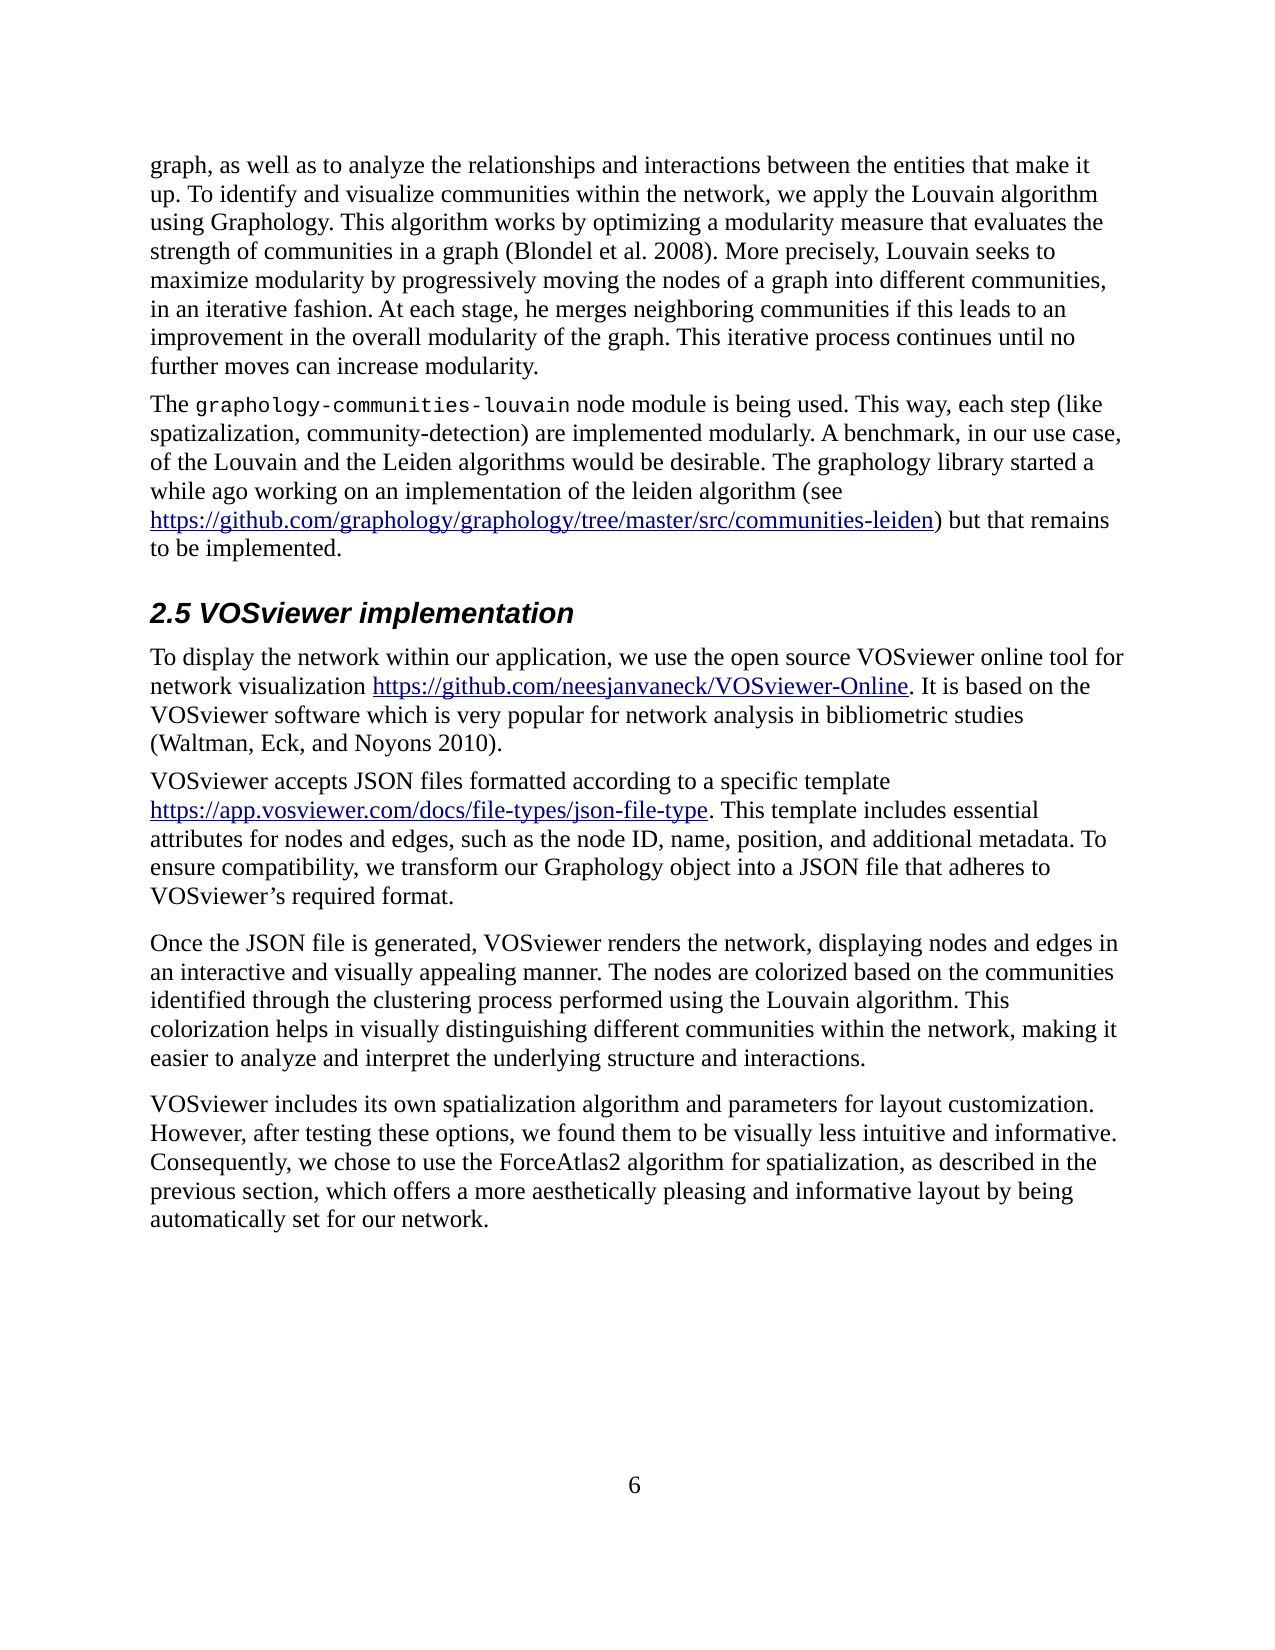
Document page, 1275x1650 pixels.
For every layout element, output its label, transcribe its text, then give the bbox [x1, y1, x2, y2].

text VOSviewer accepts JSON files formatted according to a specific template https://app.vosviewer.com/docs/file-types/json-file-type. This template includes essential attributes for nodes and edges, such as the node ID, name, position, and additional metadata. To ensure compatibility, we transform our Graphology object into a JSON file that adheres to VOSviewer’s required format. [150, 766, 1125, 910]
subtitle 2.5 VOSviewer implementation [150, 596, 1125, 630]
text VOSviewer includes its own spatialization algorithm and parameters for layout customization. However, after testing these options, we found them to be visually less intuitive and informative. Consequently, we chose to use the ForceAtlas2 algorithm for spatialization, as described in the previous section, which offers a more aesthetically pleasing and informative layout by being automatically set for our network. [150, 1089, 1125, 1233]
text Once the JSON file is generated, VOSviewer renders the network, displaying nodes and edges in an interactive and visually appealing manner. The nodes are colorized based on the communities identified through the clustering process performed using the Louvain algorithm. This colorization helps in visually distinguishing different communities within the network, making it easier to analyze and interpret the underlying structure and interactions. [150, 928, 1125, 1072]
text The graphology-communities-louvain node module is being used. This way, each step (like spatizalization, community-detection) are implemented modularly. A benchmark, in our use case, of the Louvain and the Leiden algorithms would be desirable. The graphology library started a while ago working on an implementation of the leiden algorithm (see https://github.com/graphology/graphology/tree/master/src/communities-leiden) but that remains to be implemented. [150, 389, 1125, 562]
text graph, as well as to analyze the relationships and interactions between the entities that make it up. To identify and visualize communities within the network, we apply the Louvain algorithm using Graphology. This algorithm works by optimizing a modularity measure that evaluates the strength of communities in a graph (Blondel et al. 2008). More precisely, Louvain seeks to maximize modularity by progressively moving the nodes of a graph into different communities, in an iterative fashion. At each stage, he merges neighboring communities if this leads to an improvement in the overall modularity of the graph. This iterative process continues until no further moves can increase modularity. [150, 150, 1125, 380]
text To display the network within our application, we use the open source VOSviewer online tool for network visualization https://github.com/neesjanvaneck/VOSviewer-Online. It is based on the VOSviewer software which is very popular for network analysis in bibliometric studies (Waltman, Eck, and Noyons 2010). [150, 642, 1125, 757]
